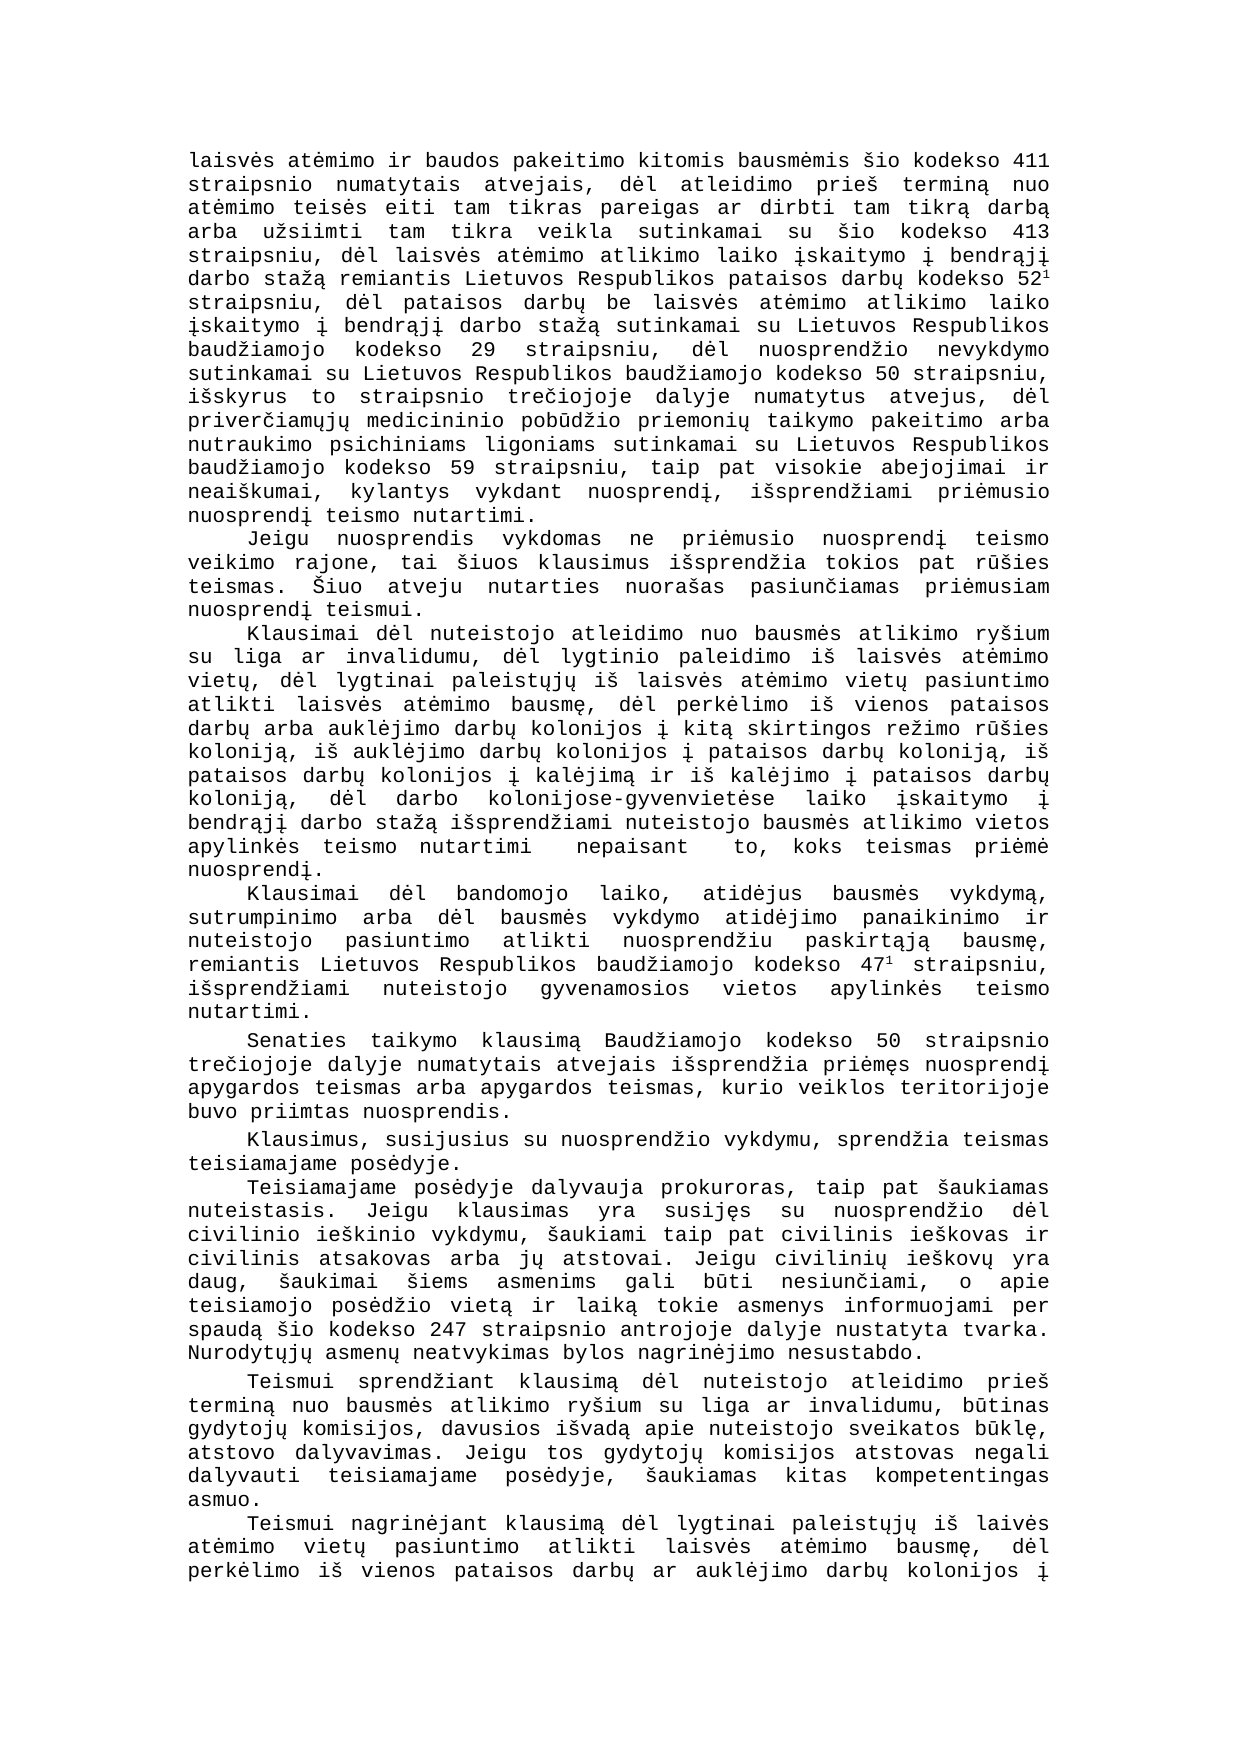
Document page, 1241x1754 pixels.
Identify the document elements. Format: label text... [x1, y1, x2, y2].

text Teisiamajame posėdyje dalyvauja prokuroras, taip pat šaukiamas nuteistasis. Jeigu klausimas yra susijęs su nuosprendžio dėl civilinio ieškinio vykdymu, šaukiami taip pat civilinis ieškovas ir civilinis atsakovas arba jų atstovai. Jeigu civilinių ieškovų yra daug, šaukimai šiems asmenims gali būti nesiunčiami, o apie teisiamojo posėdžio vietą ir laiką tokie asmenys informuojami per spaudą šio kodekso 247 straipsnio antrojoje dalyje nustatyta tvarka. Nurodytųjų asmenų neatvykimas bylos nagrinėjimo nesustabdo. [187, 1177, 1050, 1366]
text Klausimai dėl nuteistojo atleidimo nuo bausmės atlikimo ryšium su liga ar invalidumu, dėl lygtinio paleidimo iš laisvės atėmimo vietų, dėl lygtinai paleistųjų iš laisvės atėmimo vietų pasiuntimo atlikti laisvės atėmimo bausmę, dėl perkėlimo iš vienos pataisos darbų arba auklėjimo darbų kolonijos į kitą skirtingos režimo rūšies koloniją, iš auklėjimo darbų kolonijos į pataisos darbų koloniją, iš pataisos darbų kolonijos į kalėjimą ir iš kalėjimo į pataisos darbų koloniją, dėl darbo kolonijose-gyvenvietėse laiko įskaitymo į bendrąjį darbo stažą išsprendžiami nuteistojo bausmės atlikimo vietos apylinkės teismo nutartimi nepaisant to, koks teismas priėmė nuosprendį. [187, 623, 1050, 883]
text Klausimai dėl bandomojo laiko, atidėjus bausmės vykdymą, sutrumpinimo arba dėl bausmės vykdymo atidėjimo panaikinimo ir nuteistojo pasiuntimo atlikti nuosprendžiu paskirtąją bausmę, remiantis Lietuvos Respublikos baudžiamojo kodekso 471 straipsniu, išsprendžiami nuteistojo gyvenamosios vietos apylinkės teismo nutartimi. [187, 883, 1050, 1025]
text Jeigu nuosprendis vykdomas ne priėmusio nuosprendį teismo veikimo rajone, tai šiuos klausimus išsprendžia tokios pat rūšies teismas. Šiuo atveju nutarties nuorašas pasiunčiamas priėmusiam nuosprendį teismui. [187, 528, 1050, 623]
text Teismui nagrinėjant klausimą dėl lygtinai paleistųjų iš laivės atėmimo vietų pasiuntimo atlikti laisvės atėmimo bausmę, dėl perkėlimo iš vienos pataisos darbų ar auklėjimo darbų kolonijos į [187, 1513, 1050, 1584]
text Klausimus, susijusius su nuosprendžio vykdymu, sprendžia teismas teisiamajame posėdyje. [187, 1129, 1050, 1177]
text Senaties taikymo klausimą Baudžiamojo kodekso 50 straipsnio trečiojoje dalyje numatytais atvejais išsprendžia priėmęs nuosprendį apygardos teismas arba apygardos teismas, kurio veiklos teritorijoje buvo priimtas nuosprendis. [187, 1030, 1050, 1124]
text Teismui sprendžiant klausimą dėl nuteistojo atleidimo prieš terminą nuo bausmės atlikimo ryšium su liga ar invalidumu, būtinas gydytojų komisijos, davusios išvadą apie nuteistojo sveikatos būklę, atstovo dalyvavimas. Jeigu tos gydytojų komisijos atstovas negali dalyvauti teisiamajame posėdyje, šaukiamas kitas kompetentingas asmuo. [187, 1371, 1050, 1513]
text laisvės atėmimo ir baudos pakeitimo kitomis bausmėmis šio kodekso 411 straipsnio numatytais atvejais, dėl atleidimo prieš terminą nuo atėmimo teisės eiti tam tikras pareigas ar dirbti tam tikrą darbą arba užsiimti tam tikra veikla sutinkamai su šio kodekso 413 straipsniu, dėl laisvės atėmimo atlikimo laiko įskaitymo į bendrąjį darbo stažą remiantis Lietuvos Respublikos pataisos darbų kodekso 521 straipsniu, dėl pataisos darbų be laisvės atėmimo atlikimo laiko įskaitymo į bendrąjį darbo stažą sutinkamai su Lietuvos Respublikos baudžiamojo kodekso 29 straipsniu, dėl nuosprendžio nevykdymo sutinkamai su Lietuvos Respublikos baudžiamojo kodekso 50 straipsniu, išskyrus to straipsnio trečiojoje dalyje numatytus atvejus, dėl priverčiamųjų medicininio pobūdžio priemonių taikymo pakeitimo arba nutraukimo psichiniams ligoniams sutinkamai su Lietuvos Respublikos baudžiamojo kodekso 59 straipsniu, taip pat visokie abejojimai ir neaiškumai, kylantys vykdant nuosprendį, išsprendžiami priėmusio nuosprendį teismo nutartimi. [187, 150, 1050, 528]
